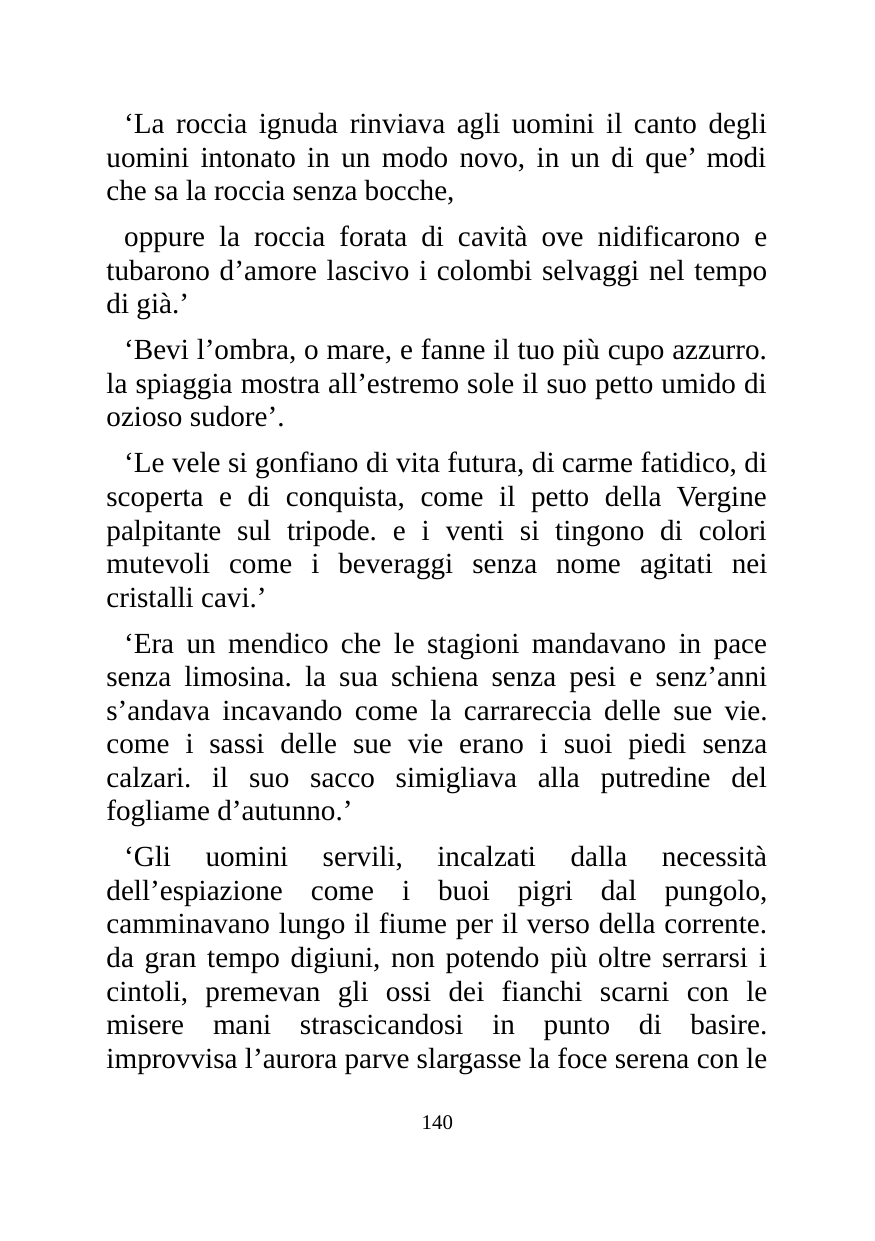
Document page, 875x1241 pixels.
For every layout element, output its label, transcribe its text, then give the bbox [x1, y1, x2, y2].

text ‘Gli uomini servili, incalzati dalla necessità dell’espiazione come i buoi pigri dal pungolo, camminavano lungo il fiume per il verso della corrente. da gran tempo digiuni, non potendo più oltre serrarsi i cintoli, premevan gli ossi dei fianchi scarni con le misere mani strascicandosi in punto di basire. improvvisa l’aurora parve slargasse la foce serena con le [106, 839, 768, 1074]
text ‘Bevi l’ombra, o mare, e fanne il tuo più cupo azzurro. la spiaggia mostra all’estremo sole il suo petto umido di ozioso sudore’. [106, 332, 768, 433]
text oppure la roccia forata di cavità ove nidificarono e tubarono d’amore lascivo i colombi selvaggi nel tempo di già.’ [106, 219, 768, 320]
text ‘Era un mendico che le stagioni mandavano in pace senza limosina. la sua schiena senza pesi e senz’anni s’andava incavando come la carrareccia delle sue vie. come i sassi delle sue vie erano i suoi piedi senza calzari. il suo sacco simigliava alla putredine del fogliame d’autunno.’ [106, 626, 768, 827]
text ‘La roccia ignuda rinviava agli uomini il canto degli uomini intonato in un modo novo, in un di que’ modi che sa la roccia senza bocche, [106, 106, 768, 207]
text ‘Le vele si gonfiano di vita futura, di carme fatidico, di scoperta e di conquista, come il petto della Vergine palpitante sul tripode. e i venti si tingono di colori mutevoli come i beveraggi senza nome agitati nei cristalli cavi.’ [106, 446, 768, 613]
